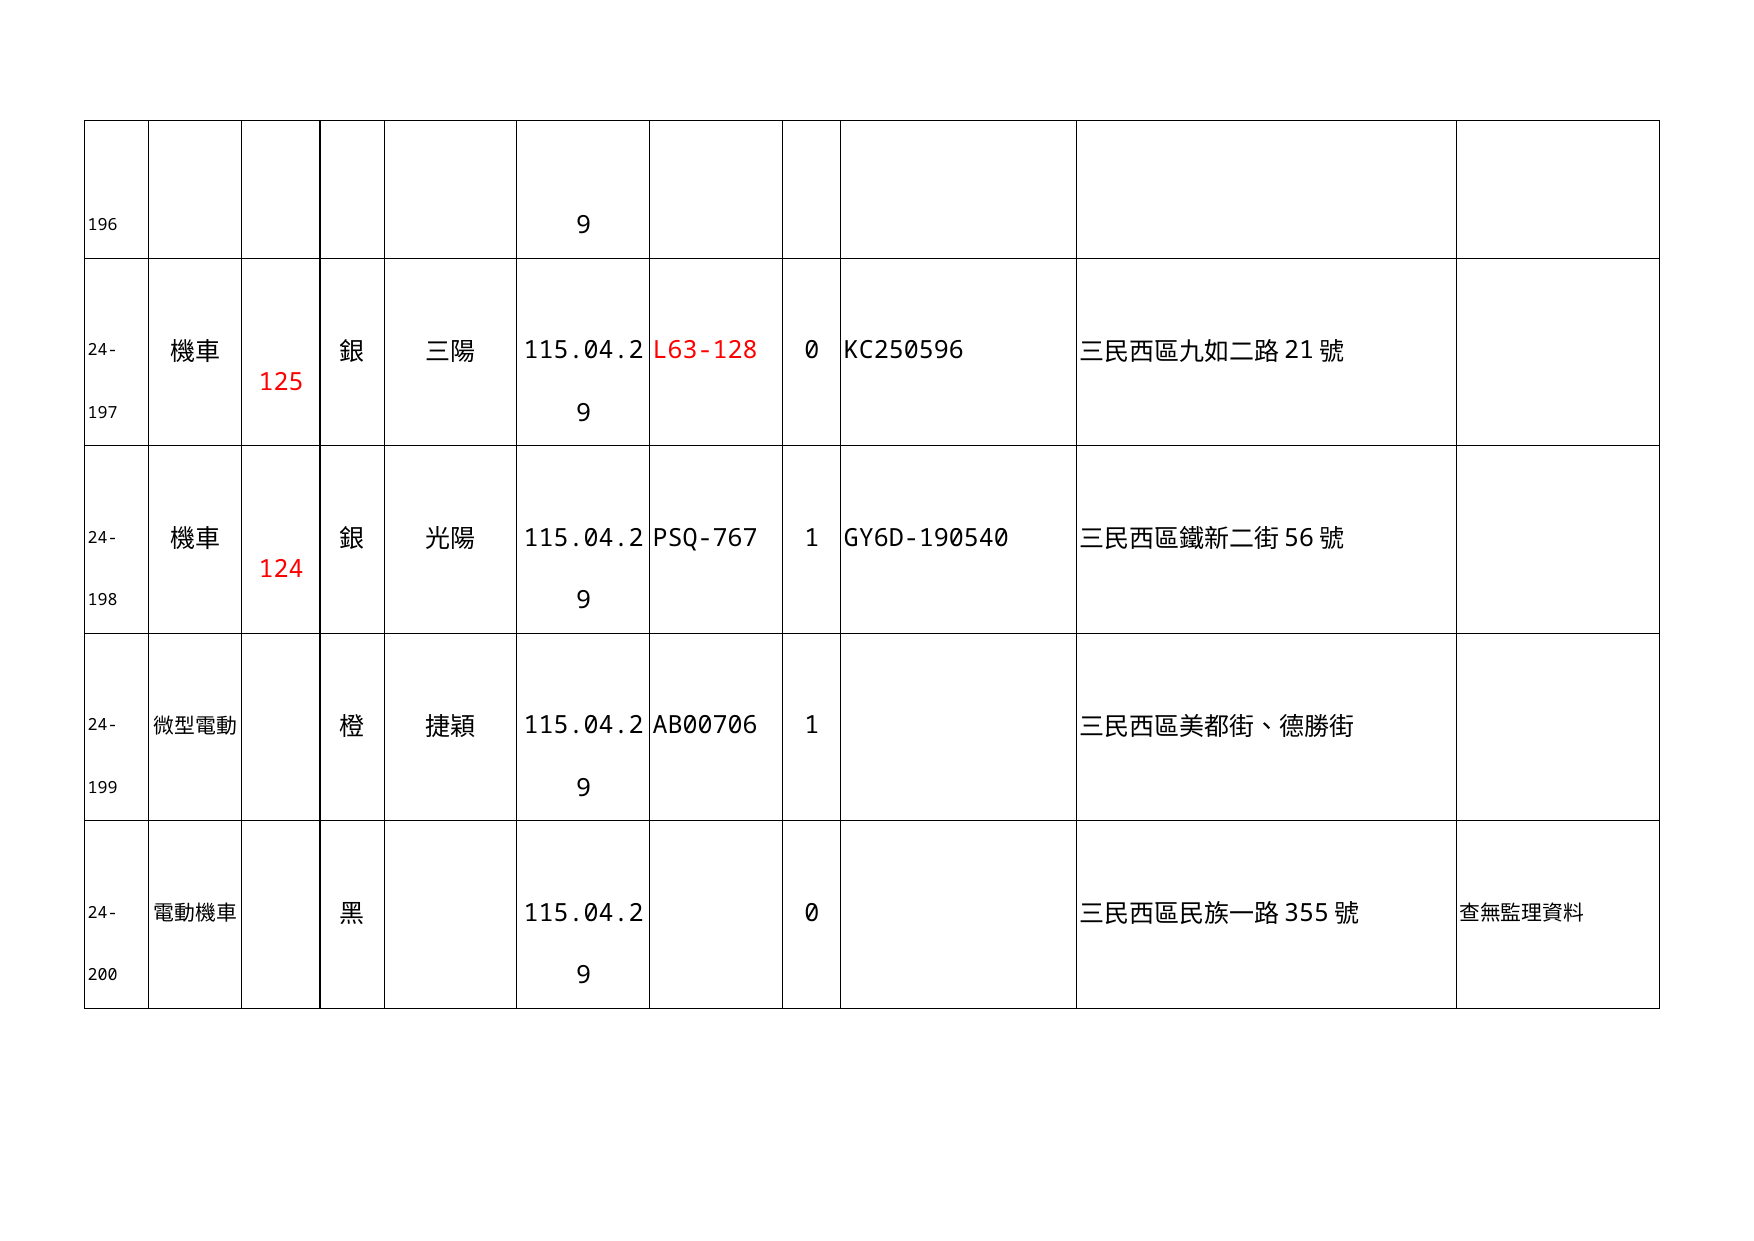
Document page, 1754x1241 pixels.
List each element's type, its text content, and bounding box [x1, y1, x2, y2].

table_cell [242, 821, 319, 1008]
table_cell 光陽 [385, 446, 516, 633]
table_cell 115.04.29 [517, 821, 649, 1008]
table_cell 0 [783, 259, 840, 445]
table_cell 24-199 [85, 634, 148, 820]
table_cell 機車 [149, 259, 241, 445]
table_cell AB00706 [650, 634, 782, 820]
table_cell 捷穎 [385, 634, 516, 820]
table_cell 125 [242, 259, 319, 445]
table_cell [385, 121, 516, 258]
table_cell 橙 [321, 634, 384, 820]
table_cell KC250596 [841, 259, 1076, 445]
table_cell [385, 821, 516, 1008]
table_cell [1457, 259, 1659, 445]
table_cell [242, 121, 319, 258]
table_cell 微型電動 [149, 634, 241, 820]
table_cell 三民西區鐵新二街56號 [1077, 446, 1456, 633]
table_cell 24-198 [85, 446, 148, 633]
table_cell [841, 121, 1076, 258]
table_cell [321, 121, 384, 258]
table_cell [1077, 121, 1456, 258]
table_cell 三民西區民族一路355號 [1077, 821, 1456, 1008]
table_cell 0 [783, 821, 840, 1008]
table_cell 銀 [321, 259, 384, 445]
table_cell [650, 821, 782, 1008]
table_cell [1457, 446, 1659, 633]
table_cell [149, 121, 241, 258]
table_cell 黑 [321, 821, 384, 1008]
table_cell 三陽 [385, 259, 516, 445]
table_cell [650, 121, 782, 258]
table_cell 115.04.29 [517, 446, 649, 633]
table_cell 電動機車 [149, 821, 241, 1008]
table_cell [242, 634, 319, 820]
table_cell [1457, 634, 1659, 820]
table_cell [841, 634, 1076, 820]
table_cell 24-197 [85, 259, 148, 445]
table_cell 124 [242, 446, 319, 633]
table_cell 24-200 [85, 821, 148, 1008]
table_cell GY6D-190540 [841, 446, 1076, 633]
table_cell 115.04.29 [517, 259, 649, 445]
table_cell 三民西區美都街、德勝街 [1077, 634, 1456, 820]
table_cell PSQ-767 [650, 446, 782, 633]
table_cell 1 [783, 446, 840, 633]
table_cell 機車 [149, 446, 241, 633]
table_cell [841, 821, 1076, 1008]
table_cell [783, 121, 840, 258]
table_cell 115.04.29 [517, 634, 649, 820]
table_cell 銀 [321, 446, 384, 633]
table_cell 196 [85, 121, 148, 258]
table_cell 1 [783, 634, 840, 820]
table_cell L63-128 [650, 259, 782, 445]
table_cell [1457, 121, 1659, 258]
table_cell 三民西區九如二路21號 [1077, 259, 1456, 445]
table_cell 查無監理資料 [1457, 821, 1659, 1008]
table_cell 9 [517, 121, 649, 258]
